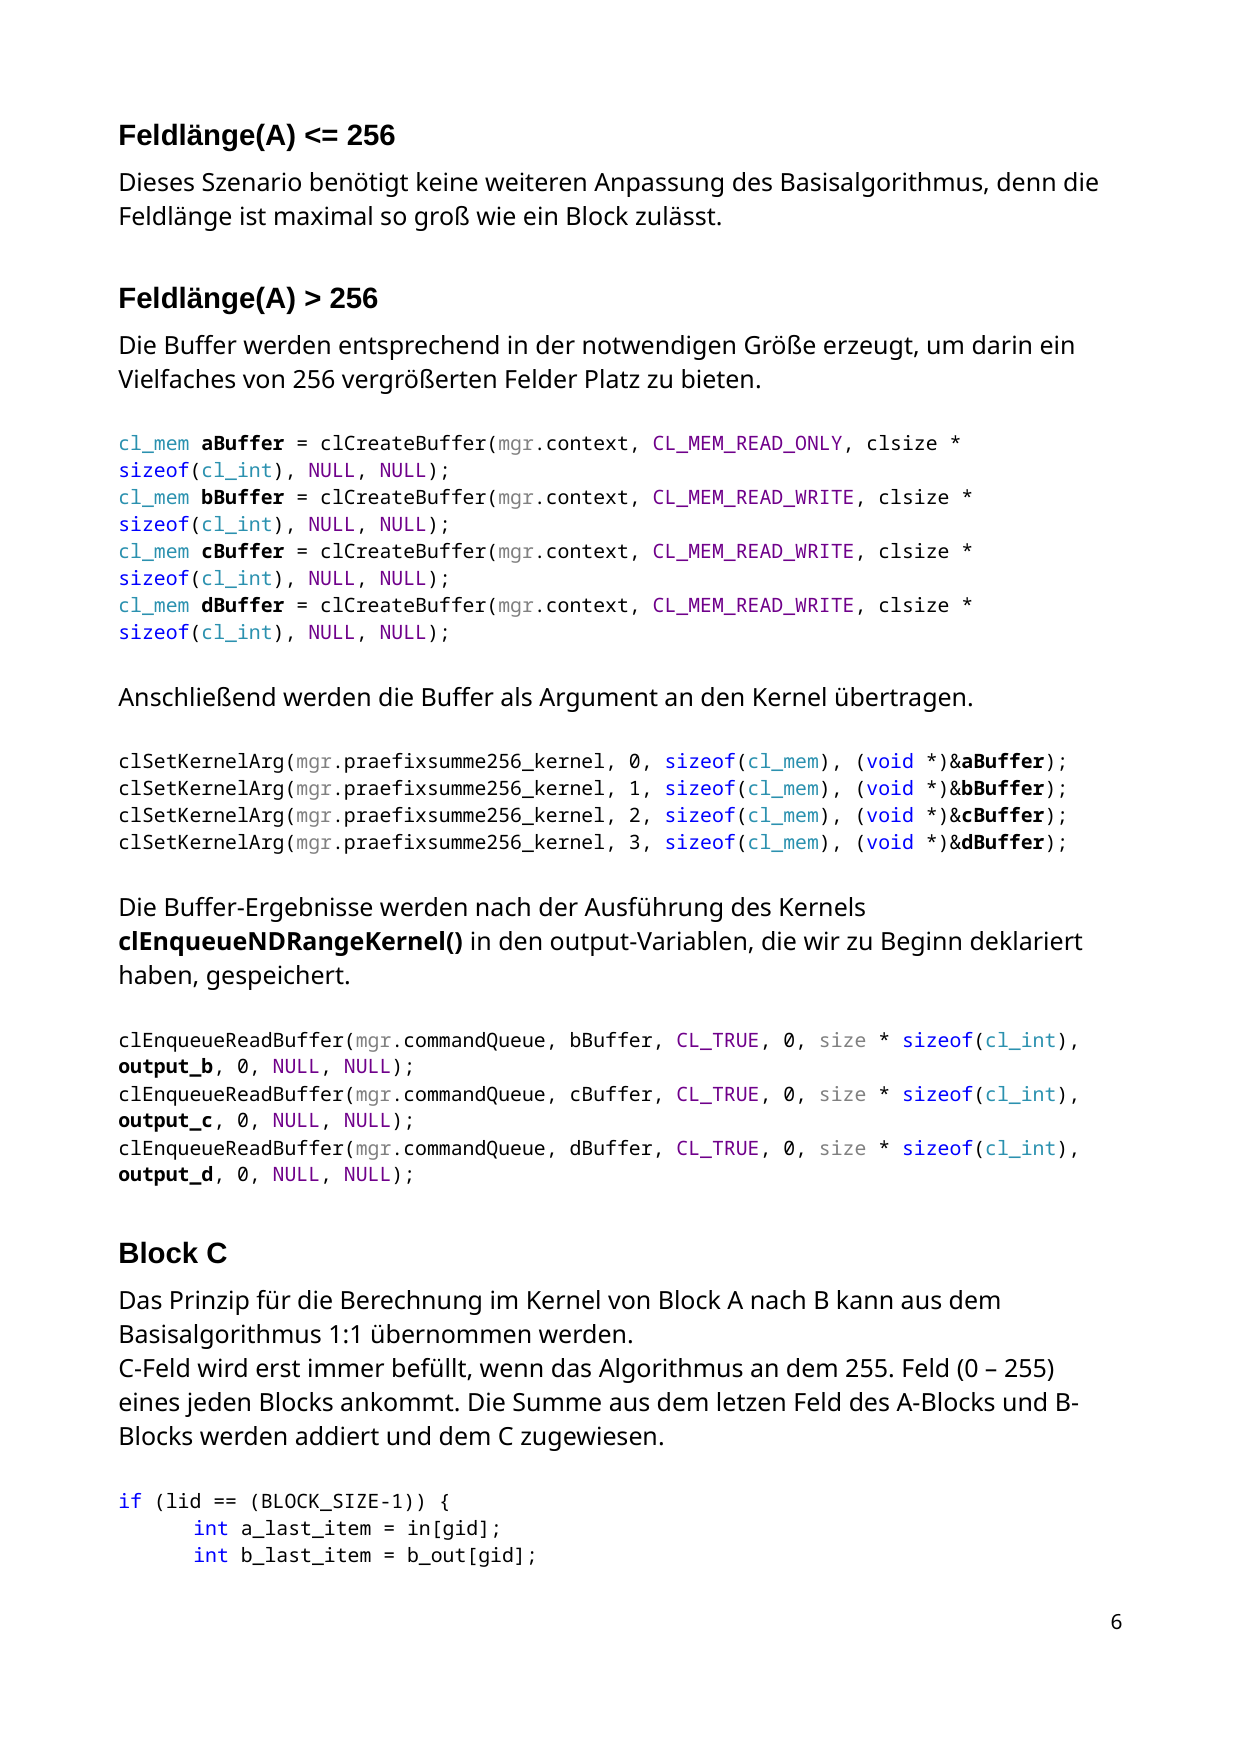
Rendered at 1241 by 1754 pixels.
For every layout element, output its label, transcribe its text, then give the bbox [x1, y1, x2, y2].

text cl_mem bBuffer = clCreateBuffer(mgr.context, CL_MEM_READ_WRITE, clsize * sizeof(cl_int), NULL, NULL); [118, 483, 1122, 537]
text int b_last_item = b_out[gid]; [118, 1541, 1122, 1568]
text Das Prinzip für die Berechnung im Kernel von Block A nach B kann aus dem Basisalgorithmus 1:1 übernommen werden. [118, 1283, 1122, 1351]
subtitle Feldlänge(A) > 256 [118, 281, 1122, 315]
text clSetKernelArg(mgr.praefixsumme256_kernel, 1, sizeof(cl_mem), (void *)&bBuffer); [118, 774, 1122, 802]
text cl_mem aBuffer = clCreateBuffer(mgr.context, CL_MEM_READ_ONLY, clsize * sizeof(cl_int), NULL, NULL); [118, 429, 1122, 483]
text C-Feld wird erst immer befüllt, wenn das Algorithmus an dem 255. Feld (0 – 255) eines jeden Blocks ankommt. Die Summe aus dem letzen Feld des A-Blocks und B-Blocks werden addiert und dem C zugewiesen. [118, 1351, 1122, 1453]
text clSetKernelArg(mgr.praefixsumme256_kernel, 2, sizeof(cl_mem), (void *)&cBuffer); [118, 802, 1122, 828]
text int a_last_item = in[gid]; [118, 1514, 1122, 1541]
text Die Buffer-Ergebnisse werden nach der Ausführung des Kernels clEnqueueNDRangeKernel() in den output-Variablen, die wir zu Beginn deklariert haben, gespeichert. [118, 889, 1122, 992]
text Die Buffer werden entsprechend in der notwendigen Größe erzeugt, um darin ein Vielfaches von 256 vergrößerten Felder Platz zu bieten. [118, 327, 1122, 396]
text if (lid == (BLOCK_SIZE-1)) { [118, 1487, 1122, 1514]
text clSetKernelArg(mgr.praefixsumme256_kernel, 0, sizeof(cl_mem), (void *)&aBuffer); [118, 748, 1122, 774]
text Dieses Szenario benötigt keine weiteren Anpassung des Basisalgorithmus, denn die Feldlänge ist maximal so groß wie ein Block zulässt. [118, 164, 1122, 232]
subtitle Block C [118, 1236, 1122, 1270]
text clEnqueueReadBuffer(mgr.commandQueue, cBuffer, CL_TRUE, 0, size * sizeof(cl_int), output_c, 0, NULL, NULL); [118, 1080, 1122, 1134]
text clEnqueueReadBuffer(mgr.commandQueue, dBuffer, CL_TRUE, 0, size * sizeof(cl_int), output_d, 0, NULL, NULL); [118, 1134, 1122, 1188]
text clEnqueueReadBuffer(mgr.commandQueue, bBuffer, CL_TRUE, 0, size * sizeof(cl_int), output_b, 0, NULL, NULL); [118, 1026, 1122, 1080]
text clSetKernelArg(mgr.praefixsumme256_kernel, 3, sizeof(cl_mem), (void *)&dBuffer); [118, 828, 1122, 856]
text Anschließend werden die Buffer als Argument an den Kernel übertragen. [118, 679, 1122, 713]
text cl_mem cBuffer = clCreateBuffer(mgr.context, CL_MEM_READ_WRITE, clsize * sizeof(cl_int), NULL, NULL); [118, 537, 1122, 591]
text cl_mem dBuffer = clCreateBuffer(mgr.context, CL_MEM_READ_WRITE, clsize * sizeof(cl_int), NULL, NULL); [118, 591, 1122, 645]
subtitle Feldlänge(A) <= 256 [118, 118, 1122, 152]
